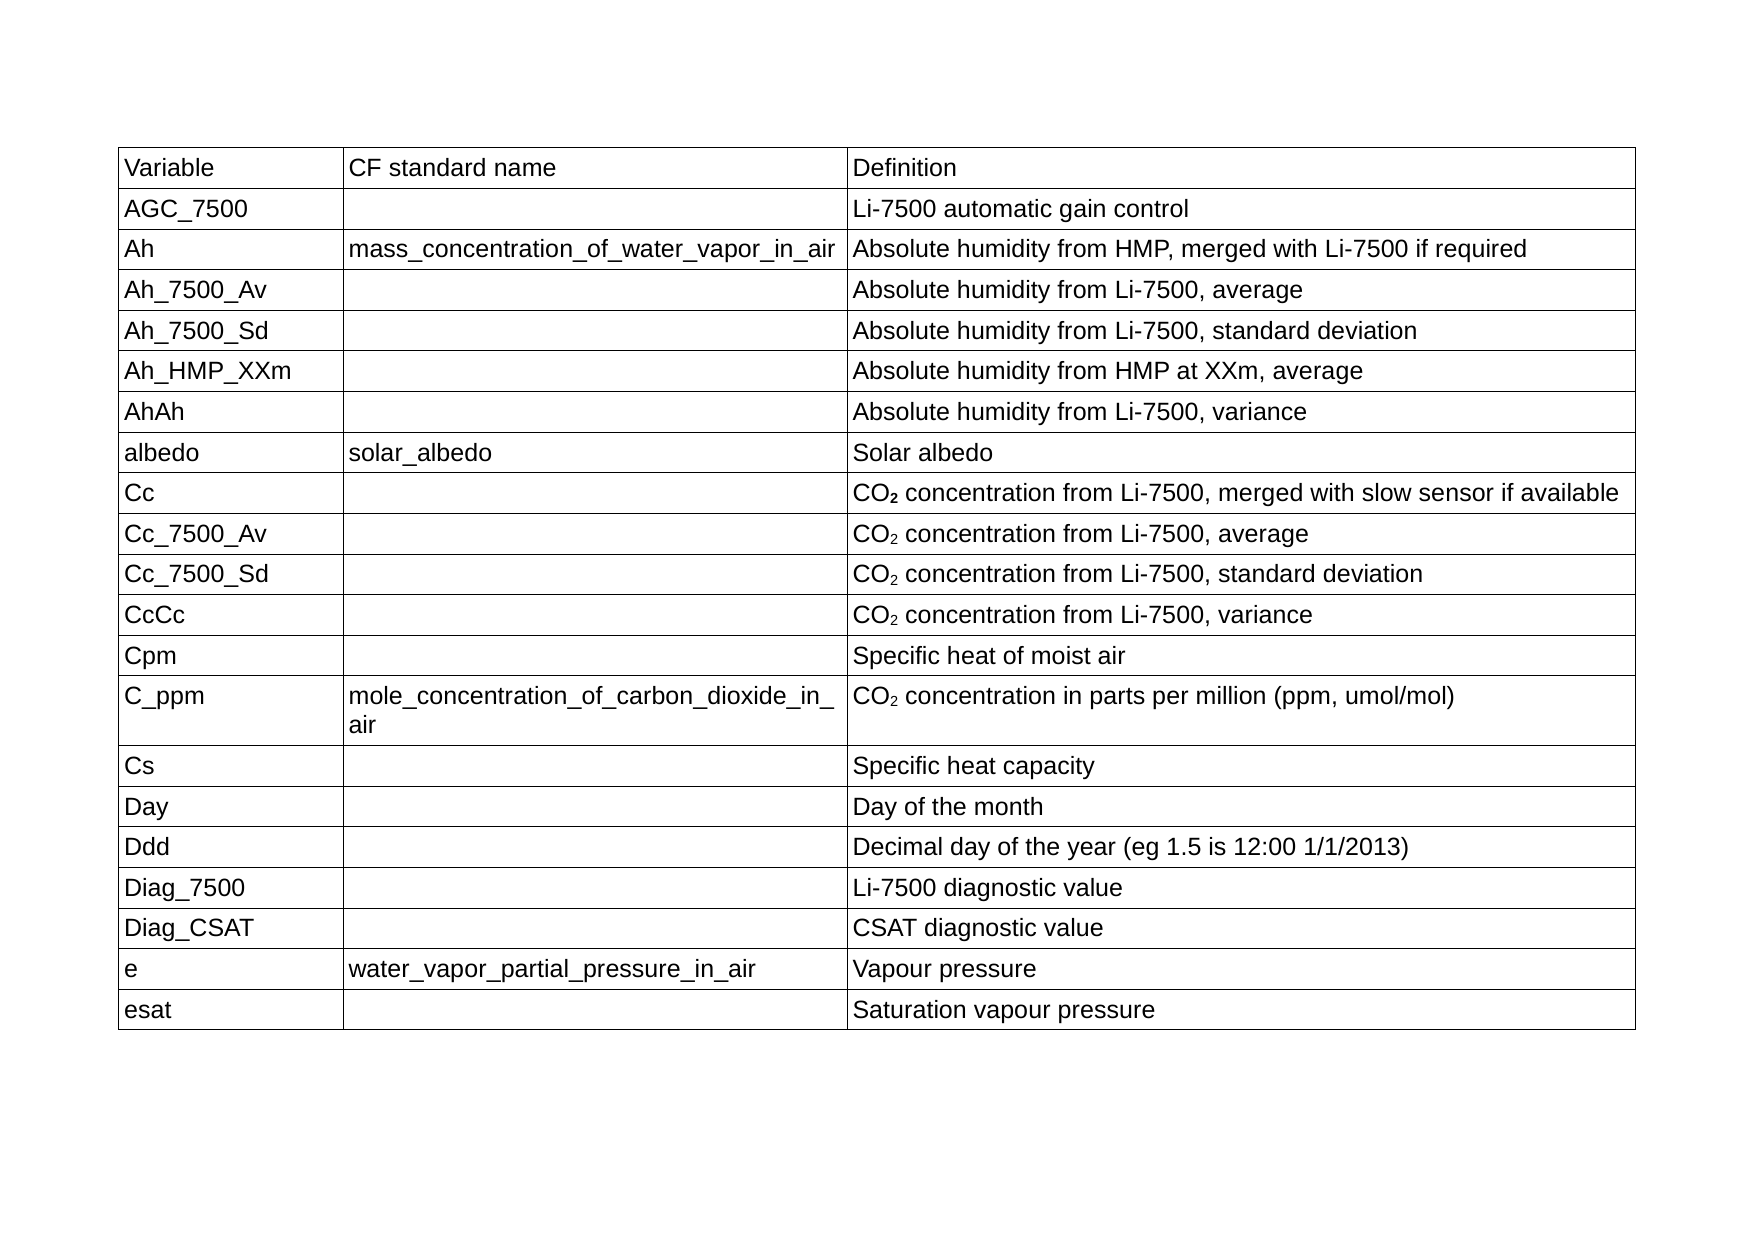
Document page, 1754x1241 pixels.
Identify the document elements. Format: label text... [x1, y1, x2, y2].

table_cell Specific heat capacity [848, 746, 1635, 786]
table_cell Li-7500 diagnostic value [848, 868, 1635, 907]
table_cell [344, 514, 847, 553]
table_cell CO2 concentration in parts per million (ppm, umol/mol) [848, 676, 1635, 745]
table_cell [344, 311, 847, 350]
table_header Variable [119, 148, 343, 188]
table_cell albedo [119, 433, 343, 472]
table_cell Ah_7500_Av [119, 270, 343, 310]
table_cell [344, 189, 847, 228]
table_cell Ddd [119, 827, 343, 867]
table_cell Day of the month [848, 787, 1635, 826]
table_cell Cpm [119, 636, 343, 675]
table_cell CO2 concentration from Li-7500, merged with slow sensor if available [848, 473, 1635, 513]
table_cell Cc_7500_Av [119, 514, 343, 553]
table_cell Vapour pressure [848, 949, 1635, 989]
table_cell Ah_HMP_XXm [119, 351, 343, 391]
table_cell Decimal day of the year (eg 1.5 is 12:00 1/1/2013) [848, 827, 1635, 867]
table_cell Day [119, 787, 343, 826]
table_cell solar_albedo [344, 433, 847, 472]
table_cell Absolute humidity from HMP, merged with Li-7500 if required [848, 230, 1635, 269]
table_cell Diag_7500 [119, 868, 343, 907]
table_cell Solar albedo [848, 433, 1635, 472]
table_cell Cs [119, 746, 343, 786]
table_header CF standard name [344, 148, 847, 188]
table_cell [344, 270, 847, 310]
table_cell Cc [119, 473, 343, 513]
table_cell CO2 concentration from Li-7500, standard deviation [848, 555, 1635, 594]
table_cell [344, 990, 847, 1029]
table_cell [344, 746, 847, 786]
table_cell Absolute humidity from Li-7500, variance [848, 392, 1635, 432]
table_cell water_vapor_partial_pressure_in_air [344, 949, 847, 989]
table_cell [344, 595, 847, 635]
table_cell CO2 concentration from Li-7500, variance [848, 595, 1635, 635]
table_cell [344, 555, 847, 594]
table_cell Absolute humidity from Li-7500, average [848, 270, 1635, 310]
table_cell [344, 636, 847, 675]
table_cell Absolute humidity from HMP at XXm, average [848, 351, 1635, 391]
table_cell [344, 868, 847, 907]
table_cell CO2 concentration from Li-7500, average [848, 514, 1635, 553]
table_cell Specific heat of moist air [848, 636, 1635, 675]
table_cell [344, 351, 847, 391]
table_cell AhAh [119, 392, 343, 432]
table_cell [344, 473, 847, 513]
table_cell esat [119, 990, 343, 1029]
table_header Definition [848, 148, 1635, 188]
table_cell Ah_7500_Sd [119, 311, 343, 350]
table_cell Ah [119, 230, 343, 269]
table_cell mass_concentration_of_water_vapor_in_air [344, 230, 847, 269]
table_cell e [119, 949, 343, 989]
table_cell AGC_7500 [119, 189, 343, 228]
table_cell Diag_CSAT [119, 909, 343, 948]
table_cell [344, 827, 847, 867]
table_cell [344, 909, 847, 948]
table_cell [344, 787, 847, 826]
table_cell Absolute humidity from Li-7500, standard deviation [848, 311, 1635, 350]
table_cell Saturation vapour pressure [848, 990, 1635, 1029]
table_cell [344, 392, 847, 432]
table_cell C_ppm [119, 676, 343, 745]
table_cell CSAT diagnostic value [848, 909, 1635, 948]
table_cell CcCc [119, 595, 343, 635]
table_cell Cc_7500_Sd [119, 555, 343, 594]
table_cell mole_concentration_of_carbon_dioxide_in_air [344, 676, 847, 745]
table_cell Li-7500 automatic gain control [848, 189, 1635, 228]
